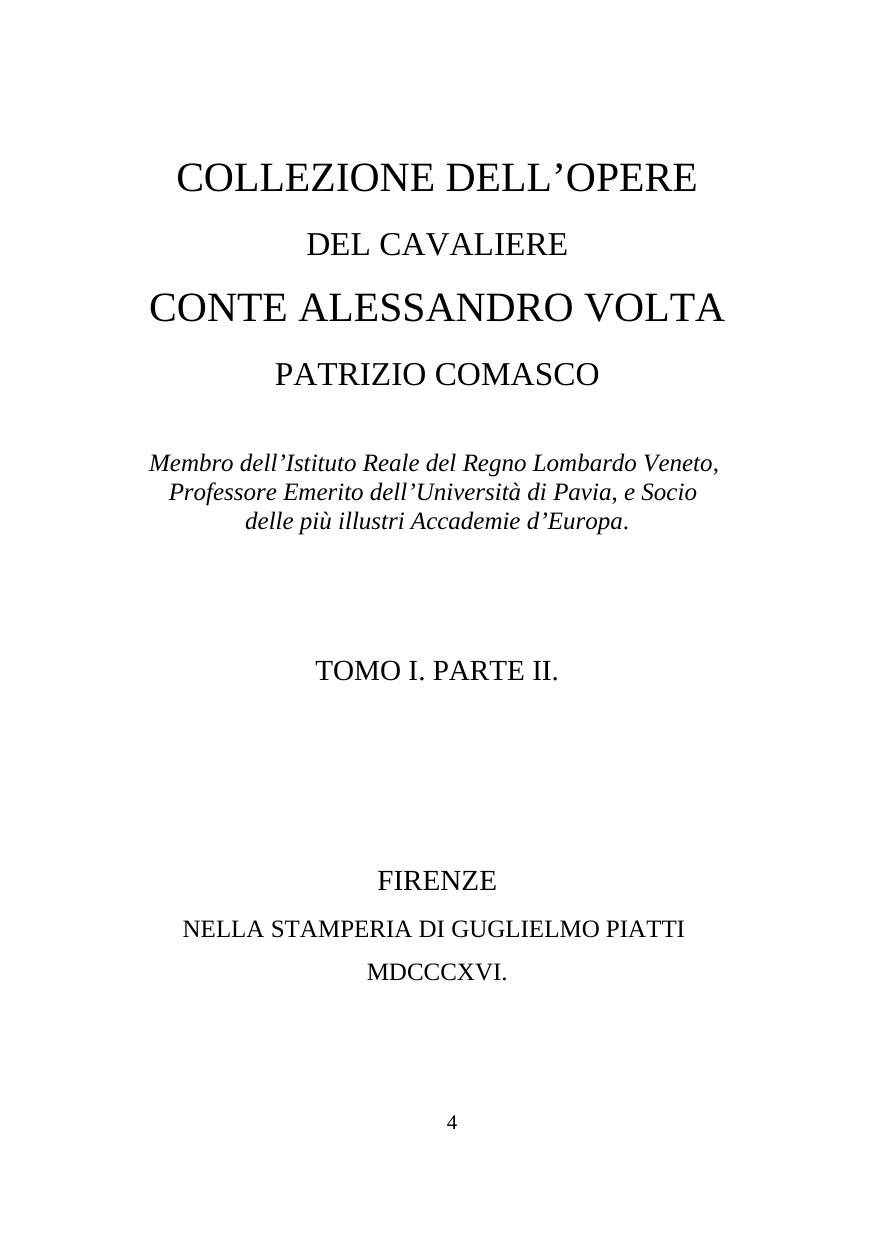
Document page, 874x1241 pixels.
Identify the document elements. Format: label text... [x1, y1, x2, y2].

text Membro dell’Istituto Reale del Regno Lombardo Veneto, Professore Emerito dell’Università di Pavia, e Socio delle più illustri Accademie d’Europa. [106, 448, 768, 534]
text COLLEZIONE DELL’OPERE [106, 153, 768, 201]
text PATRIZIO COMASCO [106, 354, 768, 392]
text TOMO I. PARTE II. [106, 653, 768, 686]
text NELLA STAMPERIA DI GUGLIELMO PIATTI [106, 914, 768, 942]
text DEL CAVALIERE [106, 224, 768, 263]
text CONTE ALESSANDRO VOLTA [106, 282, 768, 330]
text FIRENZE [106, 863, 768, 897]
text MDCCCXVI. [106, 957, 768, 986]
